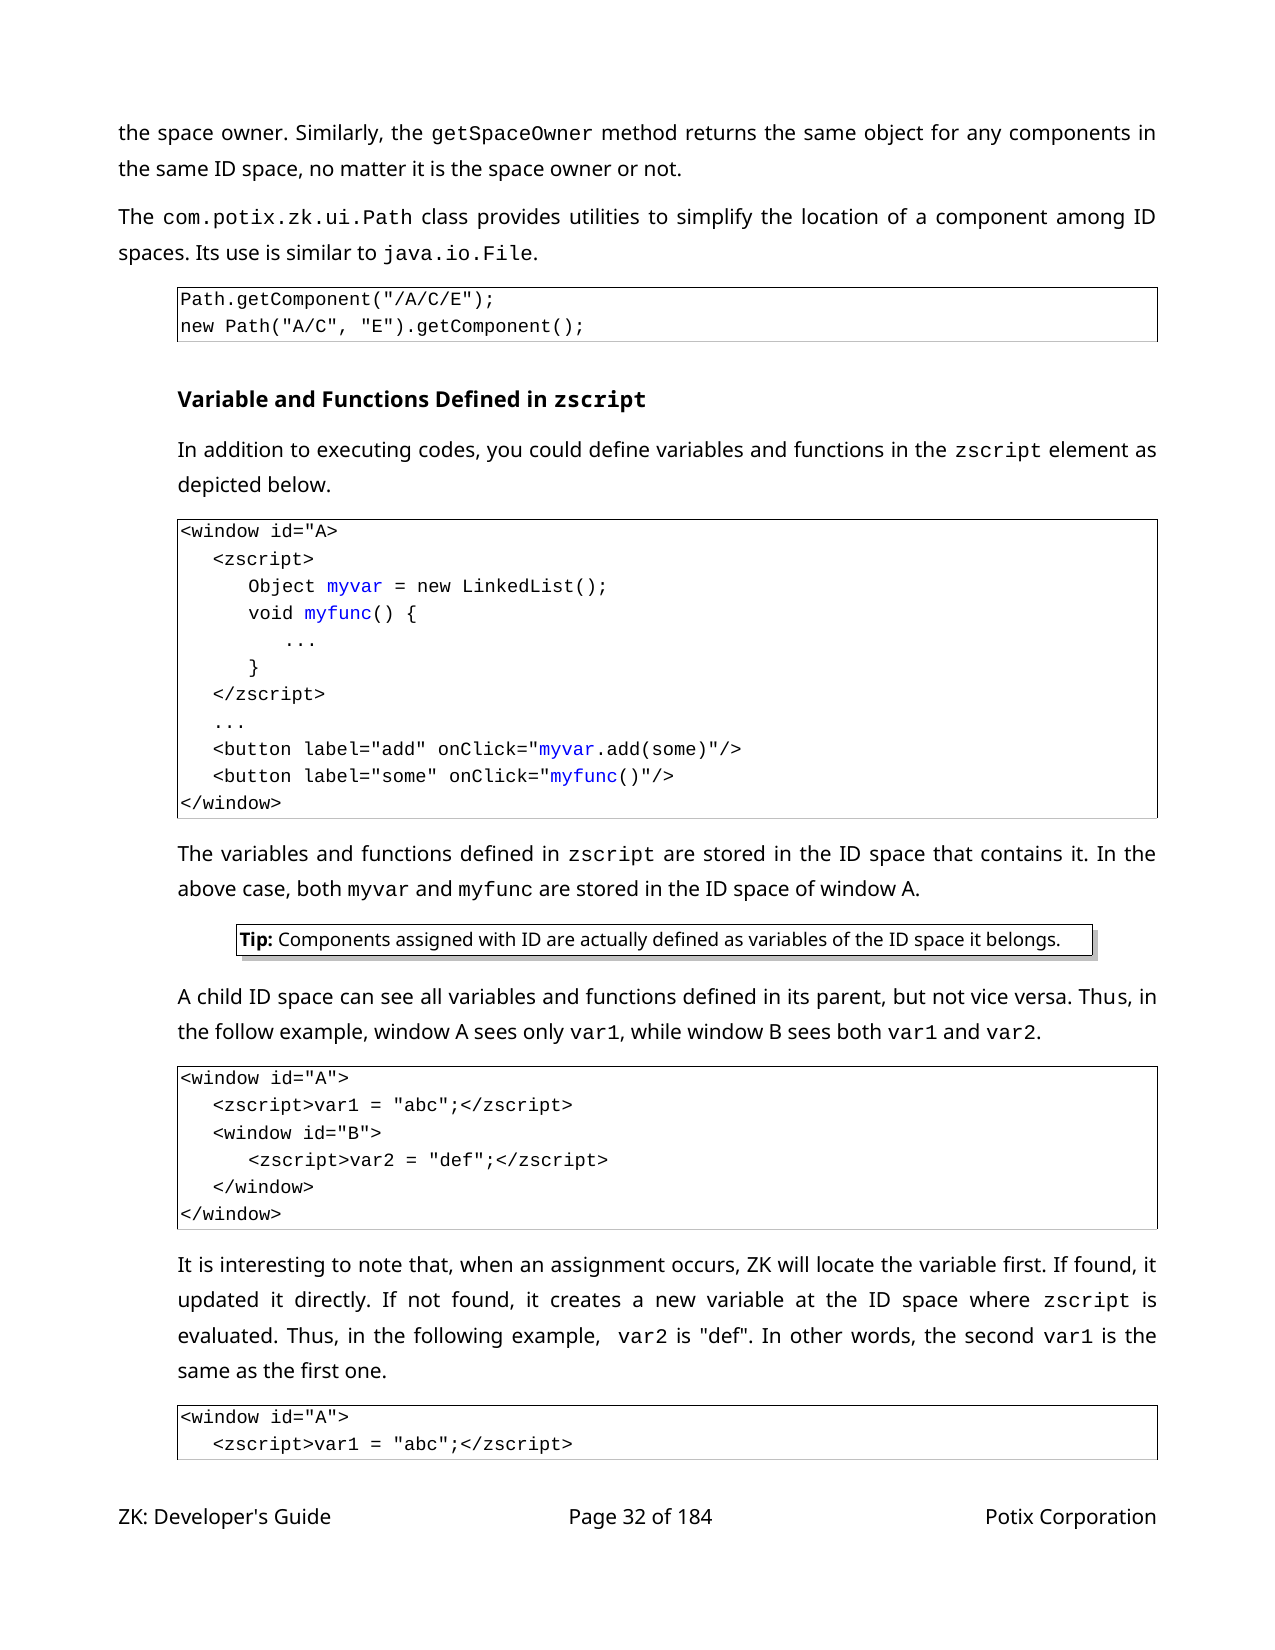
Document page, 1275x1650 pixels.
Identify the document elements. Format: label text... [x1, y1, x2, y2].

text <button label="some" onClick="myfunc()"/> [178, 764, 1157, 788]
text <button label="add" onClick="myvar.add(some)"/> [178, 737, 1157, 761]
text ... [178, 628, 1157, 652]
text </window> [178, 791, 1157, 818]
text <zscript> [178, 546, 1157, 571]
text <zscript>var2 = "def";</zscript> [178, 1148, 1157, 1172]
text <window id="A"> [178, 1067, 1157, 1090]
text Object myvar = new LinkedList(); [178, 573, 1157, 598]
text The com.potix.zk.ui.Path class provides utilities to simplify the location of a component among ID spaces. Its use is similar to java.io.File. [118, 202, 1157, 267]
text the space owner. Similarly, the getSpaceOwner method returns the same object for any components in the same ID space, no matter it is the space owner or not. [118, 118, 1157, 182]
subtitle Variable and Functions Defined in zscript [177, 384, 1157, 414]
text void myfunc() { [178, 601, 1157, 625]
text It is interesting to note that, when an assignment occurs, ZK will locate the variable first. If found, it updated it directly. If not found, it creates a new variable at the ID space where zscript is evaluated. Thus, in the following example, var2 is "def". In other words, the second var1 is the same as the first one. [177, 1250, 1157, 1384]
text </window> [178, 1202, 1157, 1229]
text } [178, 655, 1157, 679]
text <window id="A> [178, 520, 1157, 543]
text <zscript>var1 = "abc";</zscript> [178, 1432, 1157, 1459]
text new Path("A/C", "E").getComponent(); [178, 314, 1157, 341]
text ... [178, 709, 1157, 734]
text In addition to executing codes, you could define variables and functions in the zscript element as depicted below. [177, 435, 1157, 498]
text The variables and functions defined in zscript are stored in the ID space that contains it. In the above case, both myvar and myfunc are stored in the ID space of window A. [177, 839, 1157, 903]
text </window> [178, 1175, 1157, 1199]
text </zscript> [178, 682, 1157, 707]
text <window id="B"> [178, 1121, 1157, 1145]
text A child ID space can see all variables and functions defined in its parent, but not vice versa. Thus, in the follow example, window A sees only var1, while window B sees both var1 and var2. [177, 982, 1157, 1046]
text <window id="A"> [178, 1406, 1157, 1429]
text <zscript>var1 = "abc";</zscript> [178, 1093, 1157, 1118]
text Tip: Components assigned with ID are actually defined as variables of the ID space it belongs. [237, 925, 1092, 955]
text Path.getComponent("/A/C/E"); [178, 288, 1157, 311]
